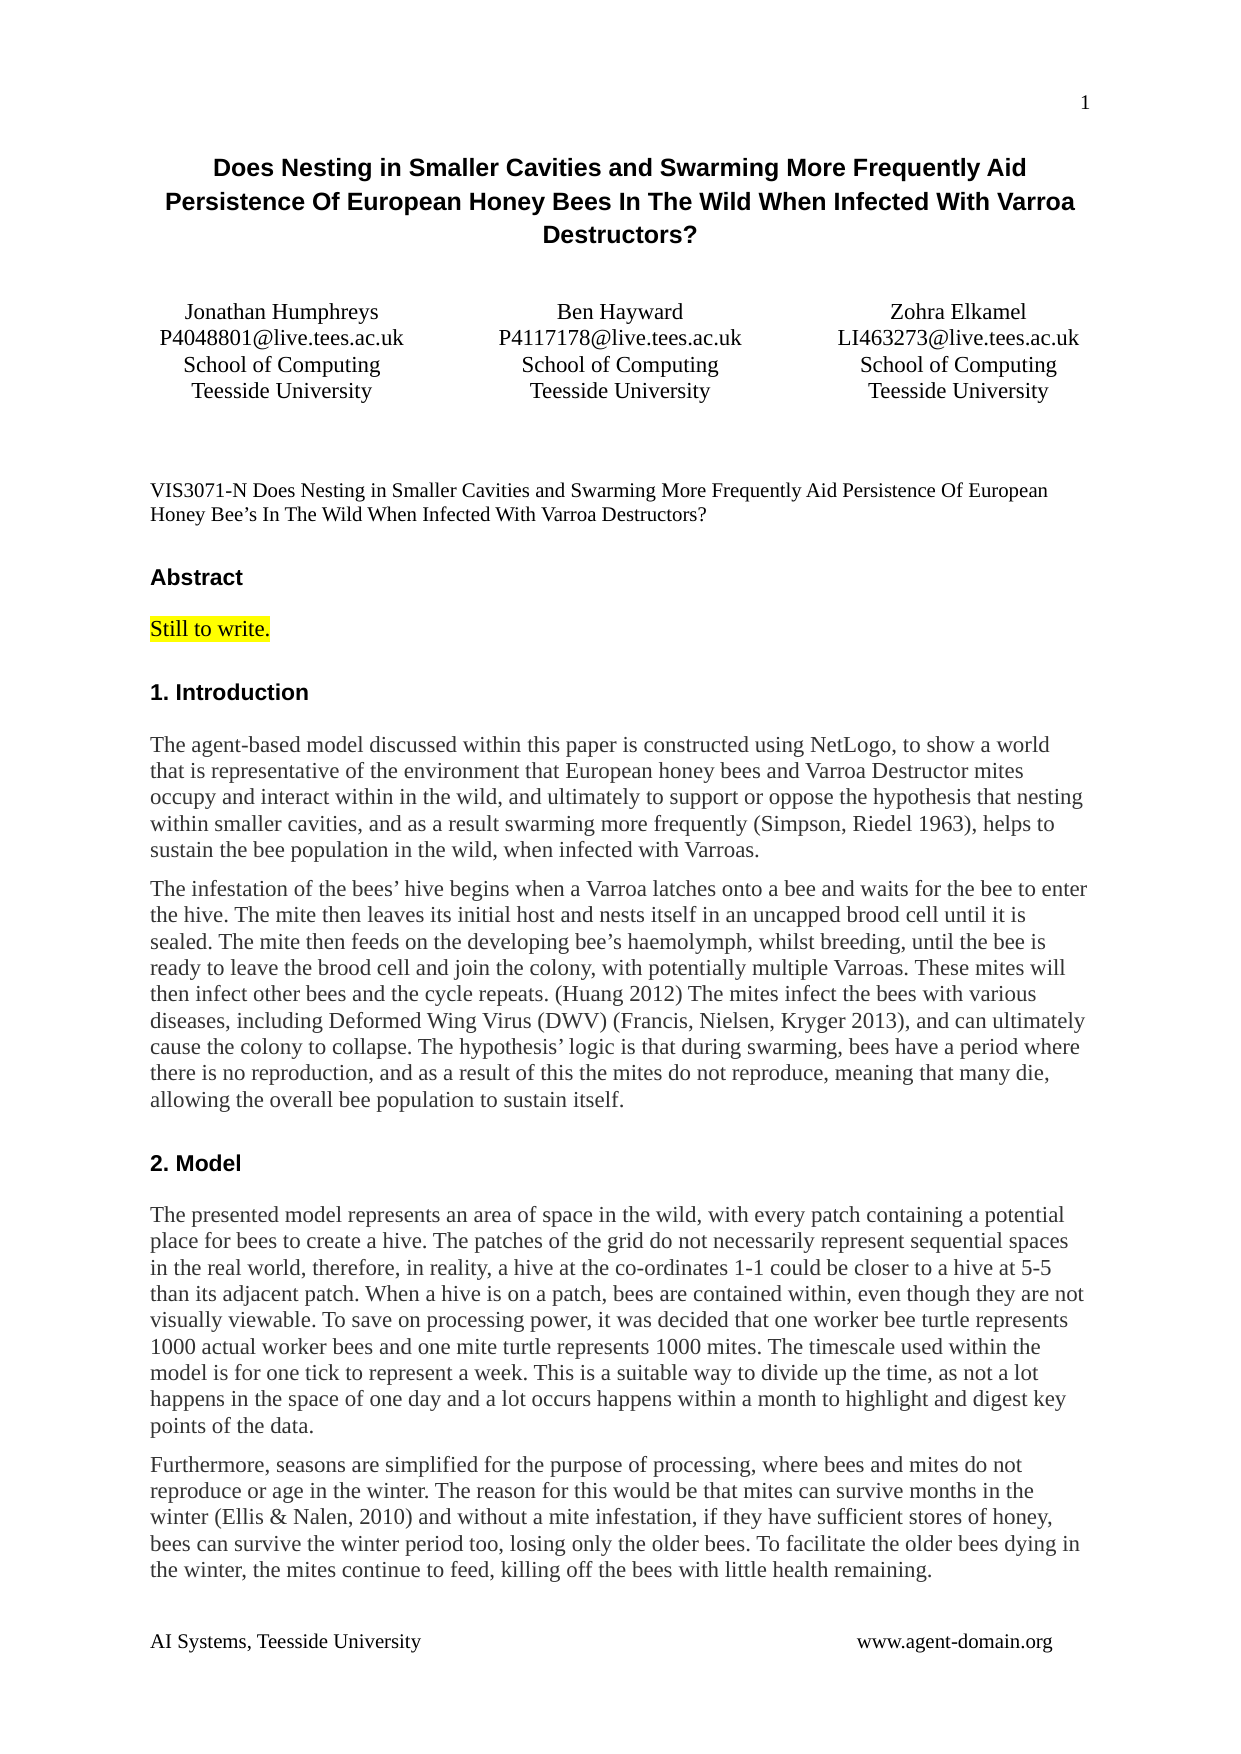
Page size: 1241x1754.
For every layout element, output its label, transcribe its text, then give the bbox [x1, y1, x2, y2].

text VIS3071-N Does Nesting in Smaller Cavities and Swarming More Frequently Aid Persistence Of European Honey Bee’s In The Wild When Infected With Varroa Destructors? [150, 478, 1090, 526]
text Zohra Elkamel [827, 298, 1090, 324]
text P4117178@live.tees.ac.uk [488, 324, 752, 351]
text School of Computing [488, 351, 752, 377]
subtitle 1. Introduction [150, 679, 1090, 706]
text School of Computing [150, 351, 413, 377]
title Does Nesting in Smaller Cavities and Swarming More Frequently Aid Persistence Of European Honey Bees In The Wild When Infected With Varroa Destructors? [150, 150, 1090, 250]
text P4048801@live.tees.ac.uk [150, 324, 413, 351]
text Teesside University [827, 377, 1090, 403]
text The infestation of the bees’ hive begins when a Varroa latches onto a bee and waits for the bee to enter the hive. The mite then leaves its initial host and nests itself in an uncapped brood cell until it is sealed. The mite then feeds on the developing bee’s haemolymph, whilst breeding, until the bee is ready to leave the brood cell and join the colony, with potentially multiple Varroas. These mites will then infect other bees and the cycle repeats. (Huang 2012) The mites infect the bees with various diseases, including Deformed Wing Virus (DWV) (Francis, Nielsen, Kryger 2013), and can ultimately cause the colony to collapse. The hypothesis’ logic is that during swarming, bees have a period where there is no reproduction, and as a result of this the mites do not reproduce, meaning that many die, allowing the overall bee population to sustain itself. [150, 875, 1090, 1112]
subtitle 2. Model [150, 1150, 1090, 1176]
text Furthermore, seasons are simplified for the purpose of processing, where bees and mites do not reproduce or age in the winter. The reason for this would be that mites can survive months in the winter (Ellis & Nalen, 2010) and without a mite infestation, if they have sufficient stores of honey, bees can survive the winter period too, losing only the older bees. To facilitate the older bees dying in the winter, the mites continue to feed, killing off the bees with little health remaining. [150, 1451, 1090, 1582]
subtitle Abstract [150, 564, 1090, 591]
text School of Computing [827, 351, 1090, 377]
text Jonathan Humphreys [150, 298, 413, 324]
text The presented model represents an area of space in the wild, with every patch containing a potential place for bees to create a hive. The patches of the grid do not necessarily represent sequential spaces in the real world, therefore, in reality, a hive at the co-ordinates 1-1 could be closer to a hive at 5-5 than its adjacent patch. When a hive is on a patch, bees are contained within, even though they are not visually viewable. To save on processing power, it was decided that one worker bee turtle represents 1000 actual worker bees and one mite turtle represents 1000 mites. The timescale used within the model is for one tick to represent a week. This is a suitable way to divide up the time, as not a lot happens in the space of one day and a lot occurs happens within a month to highlight and digest key points of the data. [150, 1201, 1090, 1438]
text Teesside University [150, 377, 413, 403]
text Ben Hayward [488, 298, 752, 324]
text LI463273@live.tees.ac.uk [827, 324, 1090, 351]
text The agent-based model discussed within this paper is constructed using NetLogo, to show a world that is representative of the environment that European honey bees and Varroa Destructor mites occupy and interact within in the wild, and ultimately to support or oppose the hypothesis that nesting within smaller cavities, and as a result swarming more frequently (Simpson, Riedel 1963), helps to sustain the bee population in the wild, when infected with Varroas. [150, 731, 1090, 862]
text Teesside University [488, 377, 752, 403]
text Still to write. [150, 616, 1090, 642]
